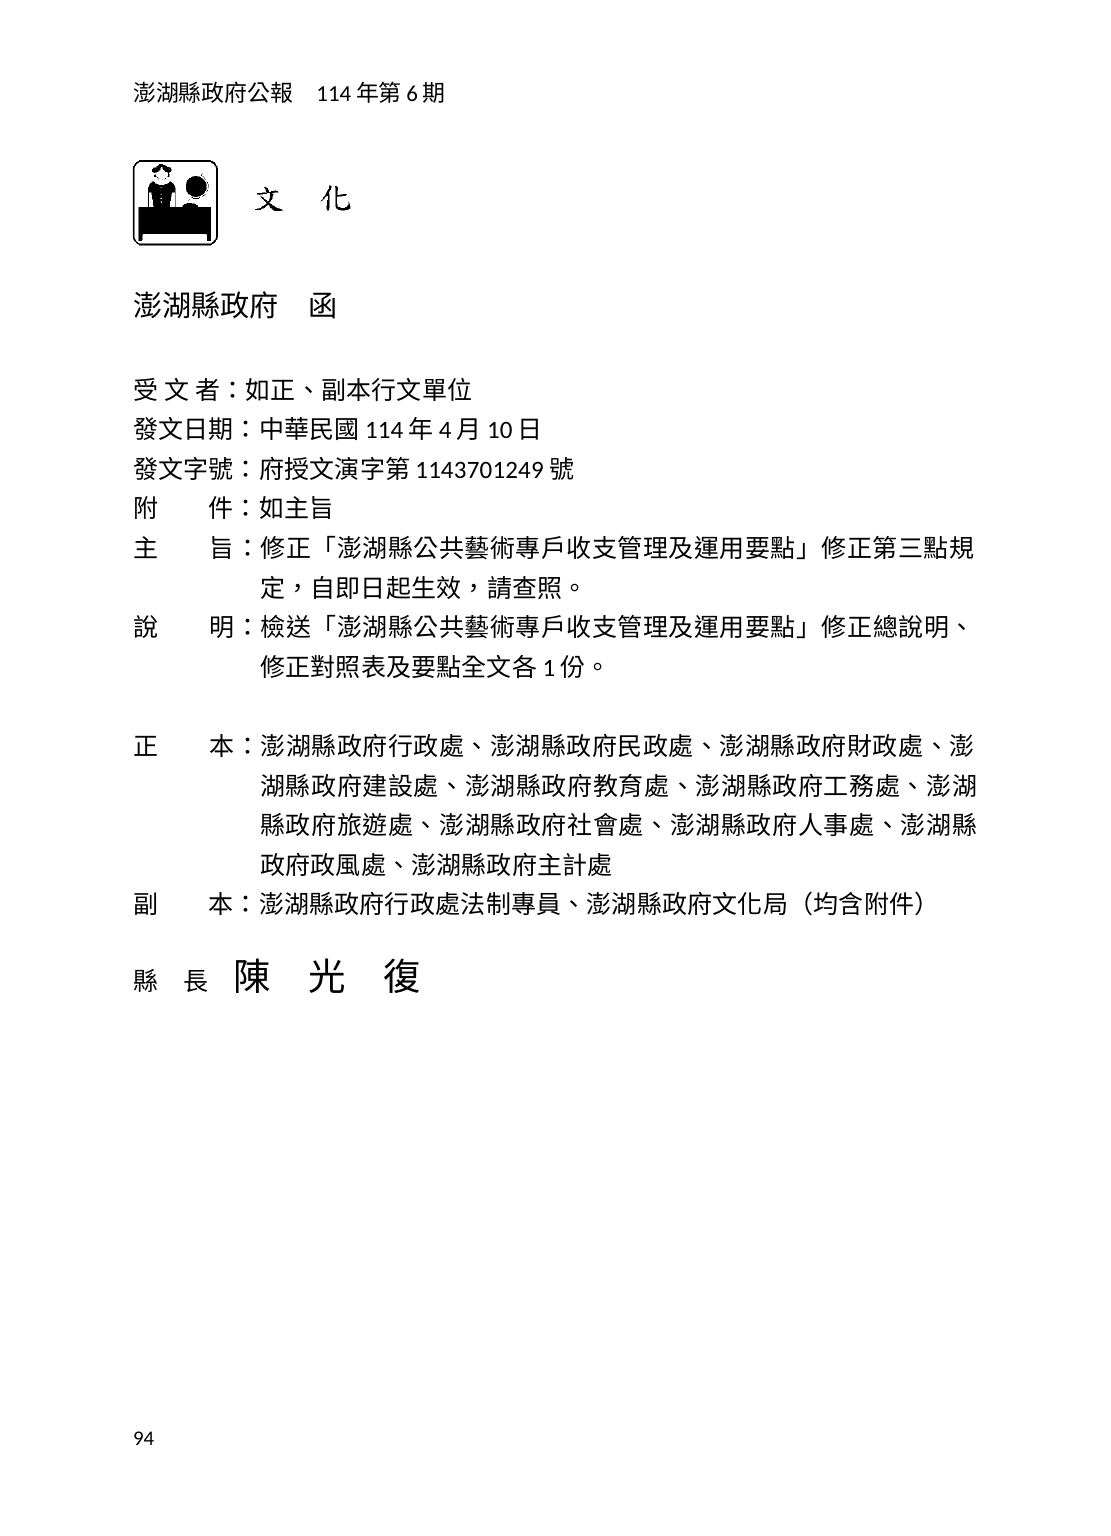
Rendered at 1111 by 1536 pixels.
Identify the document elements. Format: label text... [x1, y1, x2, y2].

text 主 旨：修正「澎湖縣公共藝術專戶收支管理及運用要點」修正第三點規定，自即日起生效，請查照。 [133, 526, 977, 605]
text 受 文 者：如正、副本行文單位 [133, 367, 977, 407]
text 發文字號：府授文演字第1143701249號 [133, 447, 977, 486]
text 附 件：如主旨 [133, 486, 977, 526]
text 發文日期：中華民國114年4月10日 [133, 407, 977, 447]
picture [132, 159, 351, 246]
text 說 明：檢送「澎湖縣公共藝術專戶收支管理及運用要點」修正總說明、修正對照表及要點全文各1份。 [133, 605, 977, 684]
text 澎湖縣政府 函 [133, 283, 977, 325]
text 副 本：澎湖縣政府行政處法制專員、澎湖縣政府文化局（均含附件） [133, 882, 977, 922]
text 縣 長 陳 光 復 [133, 959, 977, 998]
text 正 本：澎湖縣政府行政處、澎湖縣政府民政處、澎湖縣政府財政處、澎湖縣政府建設處、澎湖縣政府教育處、澎湖縣政府工務處、澎湖縣政府旅遊處、澎湖縣政府社會處、澎湖縣政府人事處、澎湖縣政府政風處、澎湖縣政府主計處 [133, 724, 977, 882]
